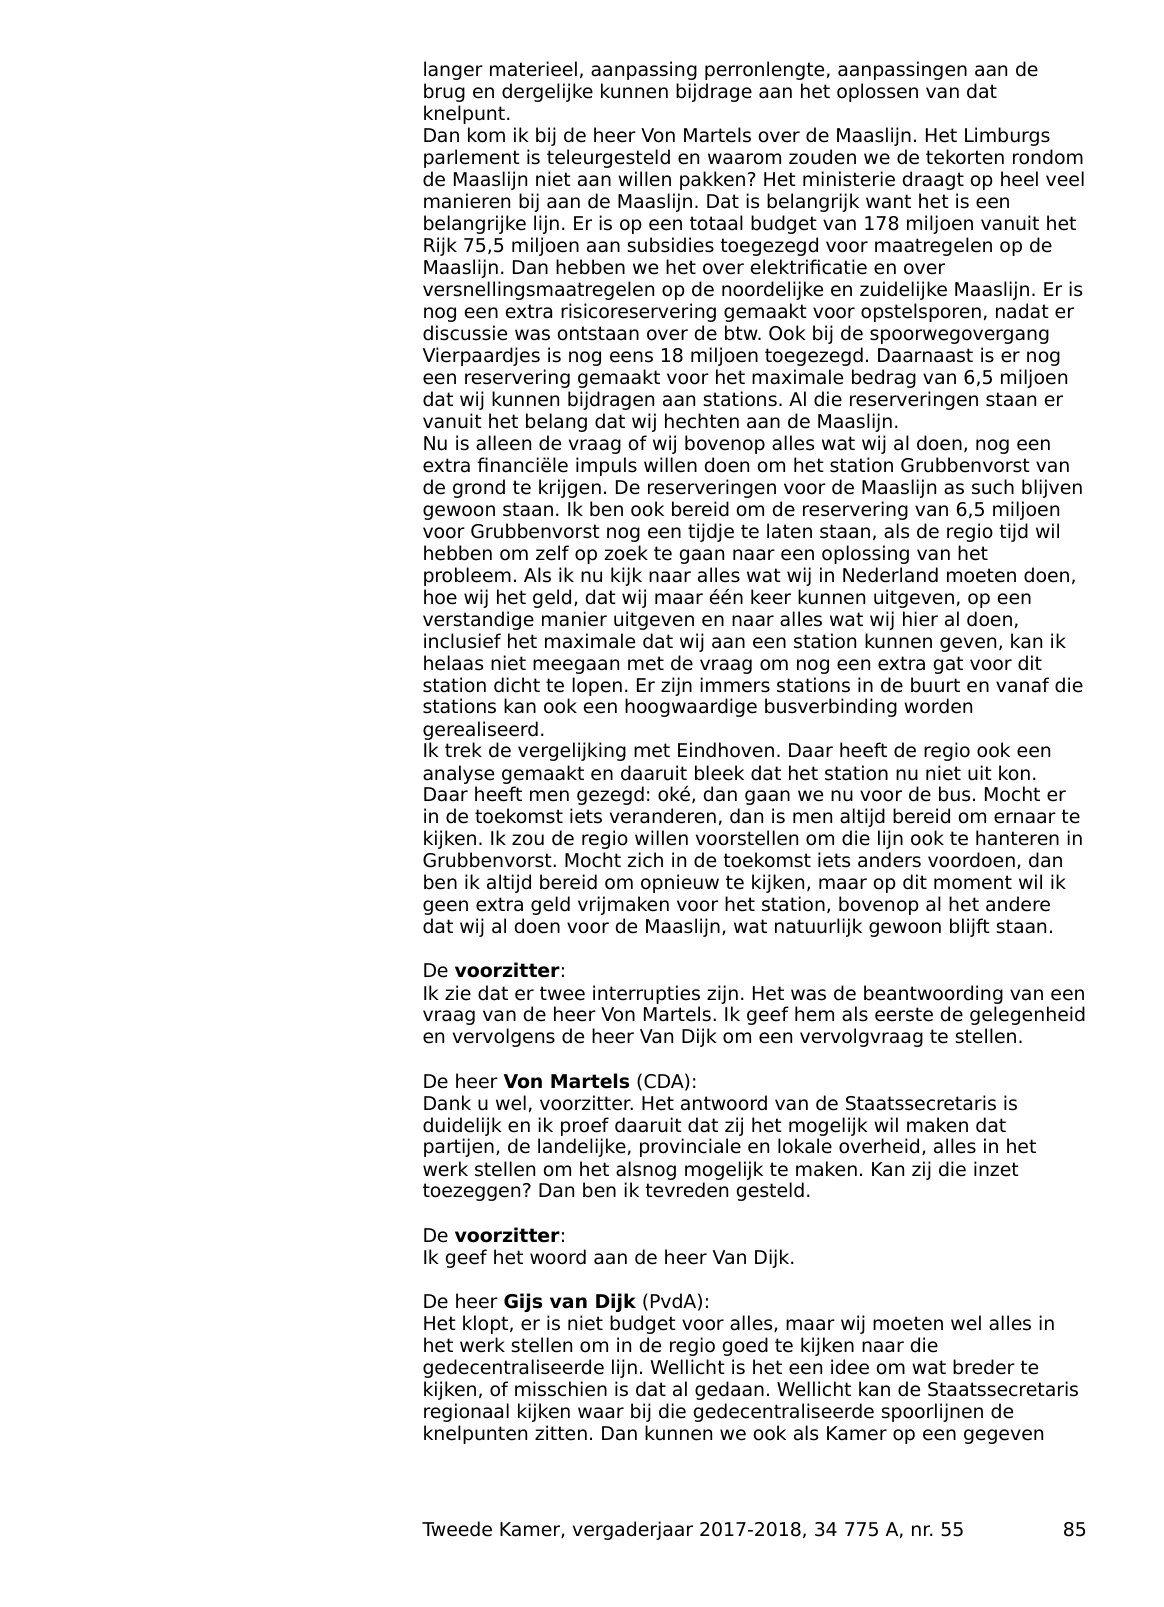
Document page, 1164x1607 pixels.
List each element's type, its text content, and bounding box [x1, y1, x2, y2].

text Ik trek de vergelijking met Eindhoven. Daar heeft de regio ook een analyse gemaakt en daaruit bleek dat het station nu niet uit kon. Daar heeft men gezegd: oké, dan gaan we nu voor de bus. Mocht er in de toekomst iets veranderen, dan is men altijd bereid om ernaar te kijken. Ik zou de regio willen voorstellen om die lijn ook te hanteren in Grubbenvorst. Mocht zich in de toekomst iets anders voordoen, dan ben ik altijd bereid om opnieuw te kijken, maar op dit moment wil ik geen extra geld vrijmaken voor het station, bovenop al het andere dat wij al doen voor de Maaslijn, wat natuurlijk gewoon blijft staan. [422, 740, 1087, 938]
text De voorzitter: [422, 1224, 1087, 1247]
text langer materieel, aanpassing perronlengte, aanpassingen aan de brug en dergelijke kunnen bijdrage aan het oplossen van dat knelpunt. [422, 59, 1087, 125]
text Nu is alleen de vraag of wij bovenop alles wat wij al doen, nog een extra financiële impuls willen doen om het station Grubbenvorst van de grond te krijgen. De reserveringen voor de Maaslijn as such blijven gewoon staan. Ik ben ook bereid om de reservering van 6,5 miljoen voor Grubbenvorst nog een tijdje te laten staan, als de regio tijd wil hebben om zelf op zoek te gaan naar een oplossing van het probleem. Als ik nu kijk naar alles wat wij in Nederland moeten doen, hoe wij het geld, dat wij maar één keer kunnen uitgeven, op een verstandige manier uitgeven en naar alles wat wij hier al doen, inclusief het maximale dat wij aan een station kunnen geven, kan ik helaas niet meegaan met de vraag om nog een extra gat voor dit station dicht te lopen. Er zijn immers stations in de buurt en vanaf die stations kan ook een hoogwaardige busverbinding worden gerealiseerd. [422, 433, 1087, 740]
text Dan kom ik bij de heer Von Martels over de Maaslijn. Het Limburgs parlement is teleurgesteld en waarom zouden we de tekorten rondom de Maaslijn niet aan willen pakken? Het ministerie draagt op heel veel manieren bij aan de Maaslijn. Dat is belangrijk want het is een belangrijke lijn. Er is op een totaal budget van 178 miljoen vanuit het Rijk 75,5 miljoen aan subsidies toegezegd voor maatregelen op de Maaslijn. Dan hebben we het over elektrificatie en over versnellingsmaatregelen op de noordelijke en zuidelijke Maaslijn. Er is nog een extra risicoreservering gemaakt voor opstelsporen, nadat er discussie was ontstaan over de btw. Ook bij de spoorwegovergang Vierpaardjes is nog eens 18 miljoen toegezegd. Daarnaast is er nog een reservering gemaakt voor het maximale bedrag van 6,5 miljoen dat wij kunnen bijdragen aan stations. Al die reserveringen staan er vanuit het belang dat wij hechten aan de Maaslijn. [422, 125, 1087, 433]
text Dank u wel, voorzitter. Het antwoord van de Staatssecretaris is duidelijk en ik proef daaruit dat zij het mogelijk wil maken dat partijen, de landelijke, provinciale en lokale overheid, alles in het werk stellen om het alsnog mogelijk te maken. Kan zij die inzet toezeggen? Dan ben ik tevreden gesteld. [422, 1092, 1087, 1202]
text De heer Gijs van Dijk (PvdA): [422, 1291, 1087, 1313]
text Ik zie dat er twee interrupties zijn. Het was de beantwoording van een vraag van de heer Von Martels. Ik geef hem als eerste de gelegenheid en vervolgens de heer Van Dijk om een vervolgvraag te stellen. [422, 982, 1087, 1048]
text De voorzitter: [422, 960, 1087, 982]
text Het klopt, er is niet budget voor alles, maar wij moeten wel alles in het werk stellen om in de regio goed te kijken naar die gedecentraliseerde lijn. Wellicht is het een idee om wat breder te kijken, of misschien is dat al gedaan. Wellicht kan de Staatssecretaris regionaal kijken waar bij die gedecentraliseerde spoorlijnen de knelpunten zitten. Dan kunnen we ook als Kamer op een gegeven [422, 1313, 1087, 1444]
text De heer Von Martels (CDA): [422, 1071, 1087, 1092]
text Ik geef het woord aan de heer Van Dijk. [422, 1247, 1087, 1268]
